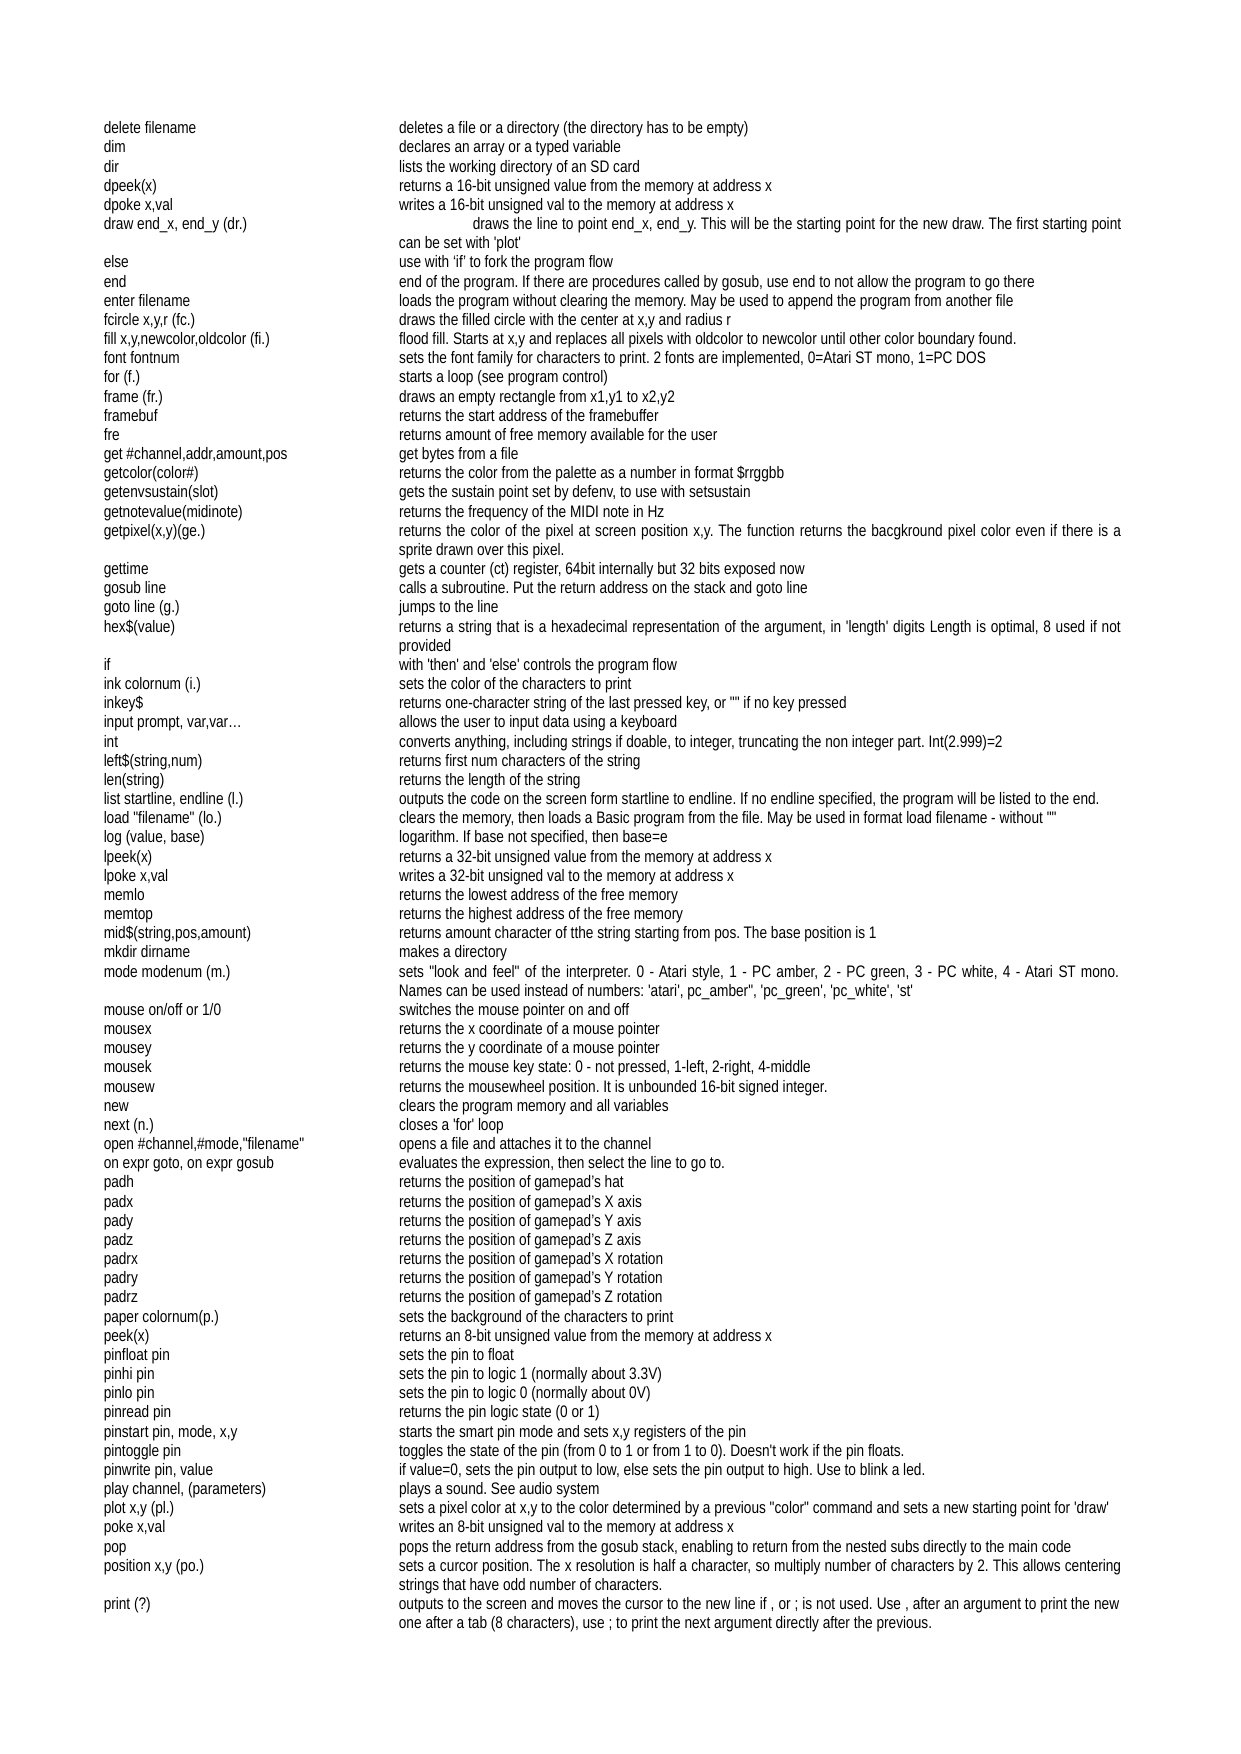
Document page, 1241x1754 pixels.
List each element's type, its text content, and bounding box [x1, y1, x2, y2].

text log (value, base) logarithm. If base not specified, then base=e [103, 827, 1122, 846]
text goto line (g.) jumps to the line [103, 597, 1122, 616]
text getpixel(x,y)(ge.) returns the color of the pixel at screen position x,y. The function returns the bacgkround pixel color even if there is a sprite drawn over this pixel. [103, 521, 1122, 559]
text mousew returns the mousewheel position. It is unbounded 16-bit signed integer. [103, 1076, 1122, 1096]
text play channel, (parameters) plays a sound. See audio system [103, 1479, 1122, 1498]
text ink colornum (i.) sets the color of the characters to print [103, 674, 1122, 693]
text else use with ‘if’ to fork the program flow [103, 252, 1122, 271]
text poke x,val writes an 8-bit unsigned val to the memory at address x [103, 1517, 1122, 1536]
text mousek returns the mouse key state: 0 - not pressed, 1-left, 2-right, 4-middle [103, 1057, 1122, 1076]
text getenvsustain(slot) gets the sustain point set by defenv, to use with setsustain [103, 482, 1122, 501]
text pinwrite pin, value if value=0, sets the pin output to low, else sets the pin output to high. Use to blink a led. [103, 1460, 1122, 1479]
text dim declares an array or a typed variable [103, 137, 1122, 156]
text lpeek(x) returns a 32-bit unsigned value from the memory at address x [103, 846, 1122, 866]
text hex$(value) returns a string that is a hexadecimal representation of the argument, in 'length' digits Length is optimal, 8 used if not provided [103, 616, 1122, 655]
text memtop returns the highest address of the free memory [103, 904, 1122, 923]
text padx returns the position of gamepad’s X axis [103, 1191, 1122, 1211]
text int converts anything, including strings if doable, to integer, truncating the non integer part. Int(2.999)=2 [103, 731, 1122, 751]
text padry returns the position of gamepad’s Y rotation [103, 1268, 1122, 1287]
text padz returns the position of gamepad’s Z axis [103, 1230, 1122, 1249]
text for (f.) starts a loop (see program control) [103, 367, 1122, 386]
text pinread pin returns the pin logic state (0 or 1) [103, 1402, 1122, 1421]
text framebuf returns the start address of the framebuffer [103, 406, 1122, 425]
text paper colornum(p.) sets the background of the characters to print [103, 1306, 1122, 1326]
text getcolor(color#) returns the color from the palette as a number in format $rrggbb [103, 463, 1122, 482]
text draw end_x, end_y (dr.) draws the line to point end_x, end_y. This will be the starting point for the new draw. The first starting point can be set with 'plot' [103, 214, 1122, 252]
text pintoggle pin toggles the state of the pin (from 0 to 1 or from 1 to 0). Doesn't work if the pin floats. [103, 1441, 1122, 1460]
text mousey returns the y coordinate of a mouse pointer [103, 1038, 1122, 1057]
text dir lists the working directory of an SD card [103, 156, 1122, 176]
text pinfloat pin sets the pin to float [103, 1345, 1122, 1364]
text getnotevalue(midinote) returns the frequency of the MIDI note in Hz [103, 501, 1122, 521]
text mid$(string,pos,amount) returns amount character of tthe string starting from pos. The base position is 1 [103, 923, 1122, 942]
text fcircle x,y,r (fc.) draws the filled circle with the center at x,y and radius r [103, 310, 1122, 329]
text fre returns amount of free memory available for the user [103, 425, 1122, 444]
text pinlo pin sets the pin to logic 0 (normally about 0V) [103, 1383, 1122, 1402]
text enter filename loads the program without clearing the memory. May be used to append the program from another file [103, 291, 1122, 310]
text padh returns the position of gamepad’s hat [103, 1172, 1122, 1191]
text memlo returns the lowest address of the free memory [103, 885, 1122, 904]
text pady returns the position of gamepad’s Y axis [103, 1211, 1122, 1230]
text padrz returns the position of gamepad’s Z rotation [103, 1287, 1122, 1306]
text padrx returns the position of gamepad’s X rotation [103, 1249, 1122, 1268]
text left$(string,num) returns first num characters of the string [103, 751, 1122, 770]
text mkdir dirname makes a directory [103, 942, 1122, 961]
text mousex returns the x coordinate of a mouse pointer [103, 1019, 1122, 1038]
text mode modenum (m.) sets "look and feel" of the interpreter. 0 - Atari style, 1 - PC amber, 2 - PC green, 3 - PC white, 4 - Atari ST mono. Names can be used instead of numbers: 'atari', pc_amber", 'pc_green', 'pc_white', 'st' [103, 961, 1122, 1000]
text dpoke x,val writes a 16-bit unsigned val to the memory at address x [103, 195, 1122, 214]
text position x,y (po.) sets a curcor position. The x resolution is half a character, so multiply number of characters by 2. This allows centering strings that have odd number of characters. [103, 1556, 1122, 1594]
text frame (fr.) draws an empty rectangle from x1,y1 to x2,y2 [103, 386, 1122, 406]
text font fontnum sets the font family for characters to print. 2 fonts are implemented, 0=Atari ST mono, 1=PC DOS [103, 348, 1122, 367]
text gettime gets a counter (ct) register, 64bit internally but 32 bits exposed now [103, 559, 1122, 578]
text len(string) returns the length of the string [103, 770, 1122, 789]
text lpoke x,val writes a 32-bit unsigned val to the memory at address x [103, 866, 1122, 885]
text print (?) outputs to the screen and moves the cursor to the new line if , or ; is not used. Use , after an argument to print the new one after a tab (8 characters), use ; to print the next argument directly after the previous. [103, 1594, 1122, 1632]
text open #channel,#mode,"filename" opens a file and attaches it to the channel [103, 1134, 1122, 1153]
text gosub line calls a subroutine. Put the return address on the stack and goto line [103, 578, 1122, 597]
text new clears the program memory and all variables [103, 1096, 1122, 1115]
text dpeek(x) returns a 16-bit unsigned value from the memory at address x [103, 176, 1122, 195]
text end end of the program. If there are procedures called by gosub, use end to not allow the program to go there [103, 271, 1122, 291]
text mouse on/off or 1/0 switches the mouse pointer on and off [103, 1000, 1122, 1019]
text peek(x) returns an 8-bit unsigned value from the memory at address x [103, 1326, 1122, 1345]
text delete filename deletes a file or a directory (the directory has to be empty) [103, 118, 1122, 137]
text load "filename" (lo.) clears the memory, then loads a Basic program from the file. May be used in format load filename - without "" [103, 808, 1122, 827]
text on expr goto, on expr gosub evaluates the expression, then select the line to go to. [103, 1153, 1122, 1172]
text if with 'then' and 'else' controls the program flow [103, 655, 1122, 674]
text pinstart pin, mode, x,y starts the smart pin mode and sets x,y registers of the pin [103, 1421, 1122, 1441]
text pinhi pin sets the pin to logic 1 (normally about 3.3V) [103, 1364, 1122, 1383]
text input prompt, var,var… allows the user to input data using a keyboard [103, 712, 1122, 731]
text get #channel,addr,amount,pos get bytes from a file [103, 444, 1122, 463]
text plot x,y (pl.) sets a pixel color at x,y to the color determined by a previous "color" command and sets a new starting point for 'draw' [103, 1498, 1122, 1517]
text fill x,y,newcolor,oldcolor (fi.) flood fill. Starts at x,y and replaces all pixels with oldcolor to newcolor until other color boundary found. [103, 329, 1122, 348]
text list startline, endline (l.) outputs the code on the screen form startline to endline. If no endline specified, the program will be listed to the end. [103, 789, 1122, 808]
text inkey$ returns one-character string of the last pressed key, or "" if no key pressed [103, 693, 1122, 712]
text pop pops the return address from the gosub stack, enabling to return from the nested subs directly to the main code [103, 1536, 1122, 1556]
text next (n.) closes a 'for' loop [103, 1115, 1122, 1134]
